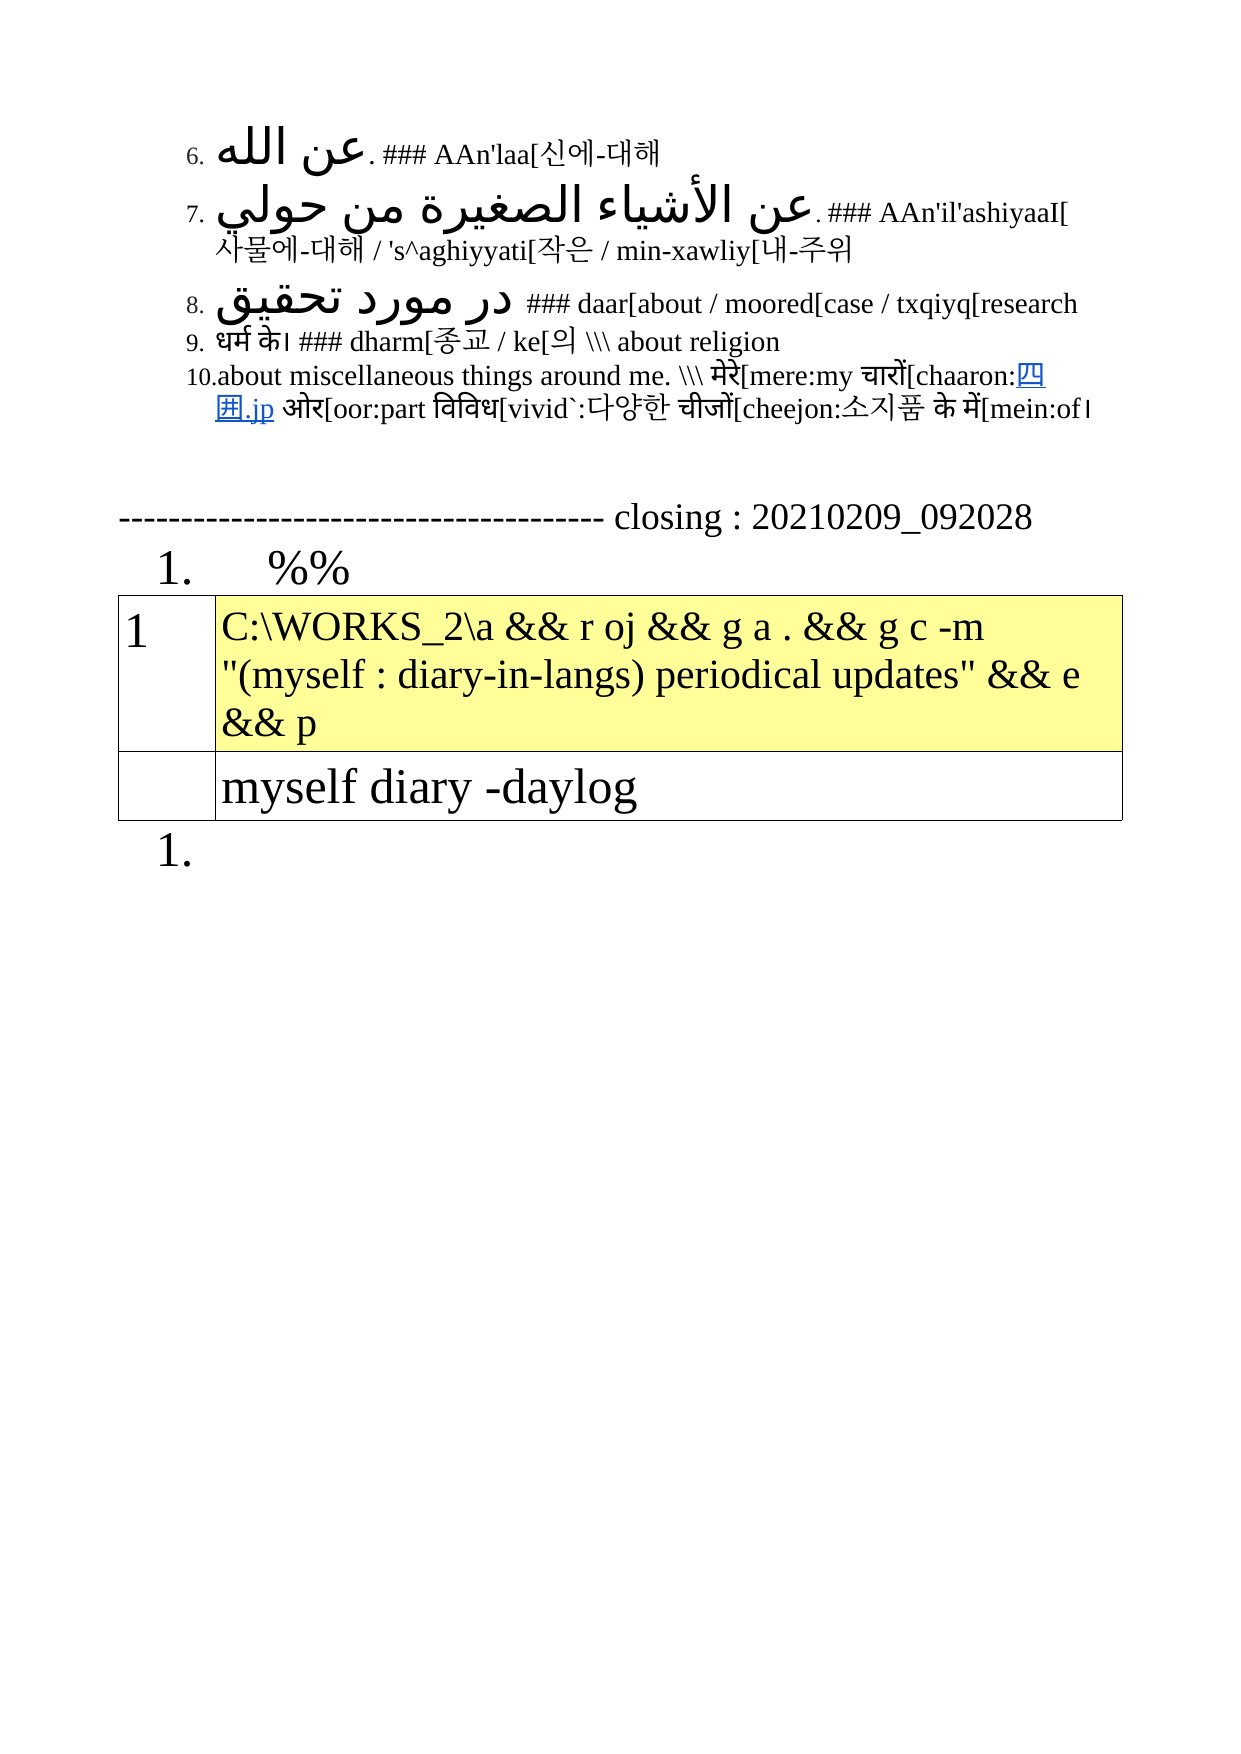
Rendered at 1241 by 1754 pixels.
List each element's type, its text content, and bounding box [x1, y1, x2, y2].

text --------------------------------------- closing : 20210209_092028 [118, 495, 1122, 538]
table_cell myself diary -daylog [216, 752, 1122, 820]
list عن الأشياء الصغيرة من حولي. ### AAn'il'ashiyaaI[사물에-대해 / 's^aghiyyati[작은 / min-xawliy[내-주위 [186, 176, 1122, 267]
table_header 1 [119, 596, 215, 751]
list धर्म के। ### dharm[종교 / ke[의 \\\ about religion [186, 324, 1122, 358]
table_cell [119, 752, 215, 820]
list در مورد تحقیق ### daar[about / moored[case / txqiyq[research [186, 267, 1122, 324]
list about miscellaneous things around me. \\\ मेरे[mere:my चारों[chaaron:四囲.jp ओर[oor:part विविध[vivid`:다양한 चीजों[cheejon:소지품 के में[mein:of। [186, 358, 1122, 425]
list عن الله. ### AAn'laa[신에-대해 [186, 118, 1122, 176]
list %% [156, 538, 1122, 595]
table_header C:\WORKS_2\a && r oj && g a . && g c -m "(myself : diary-in-langs) periodical updates" && e && p [216, 596, 1122, 751]
